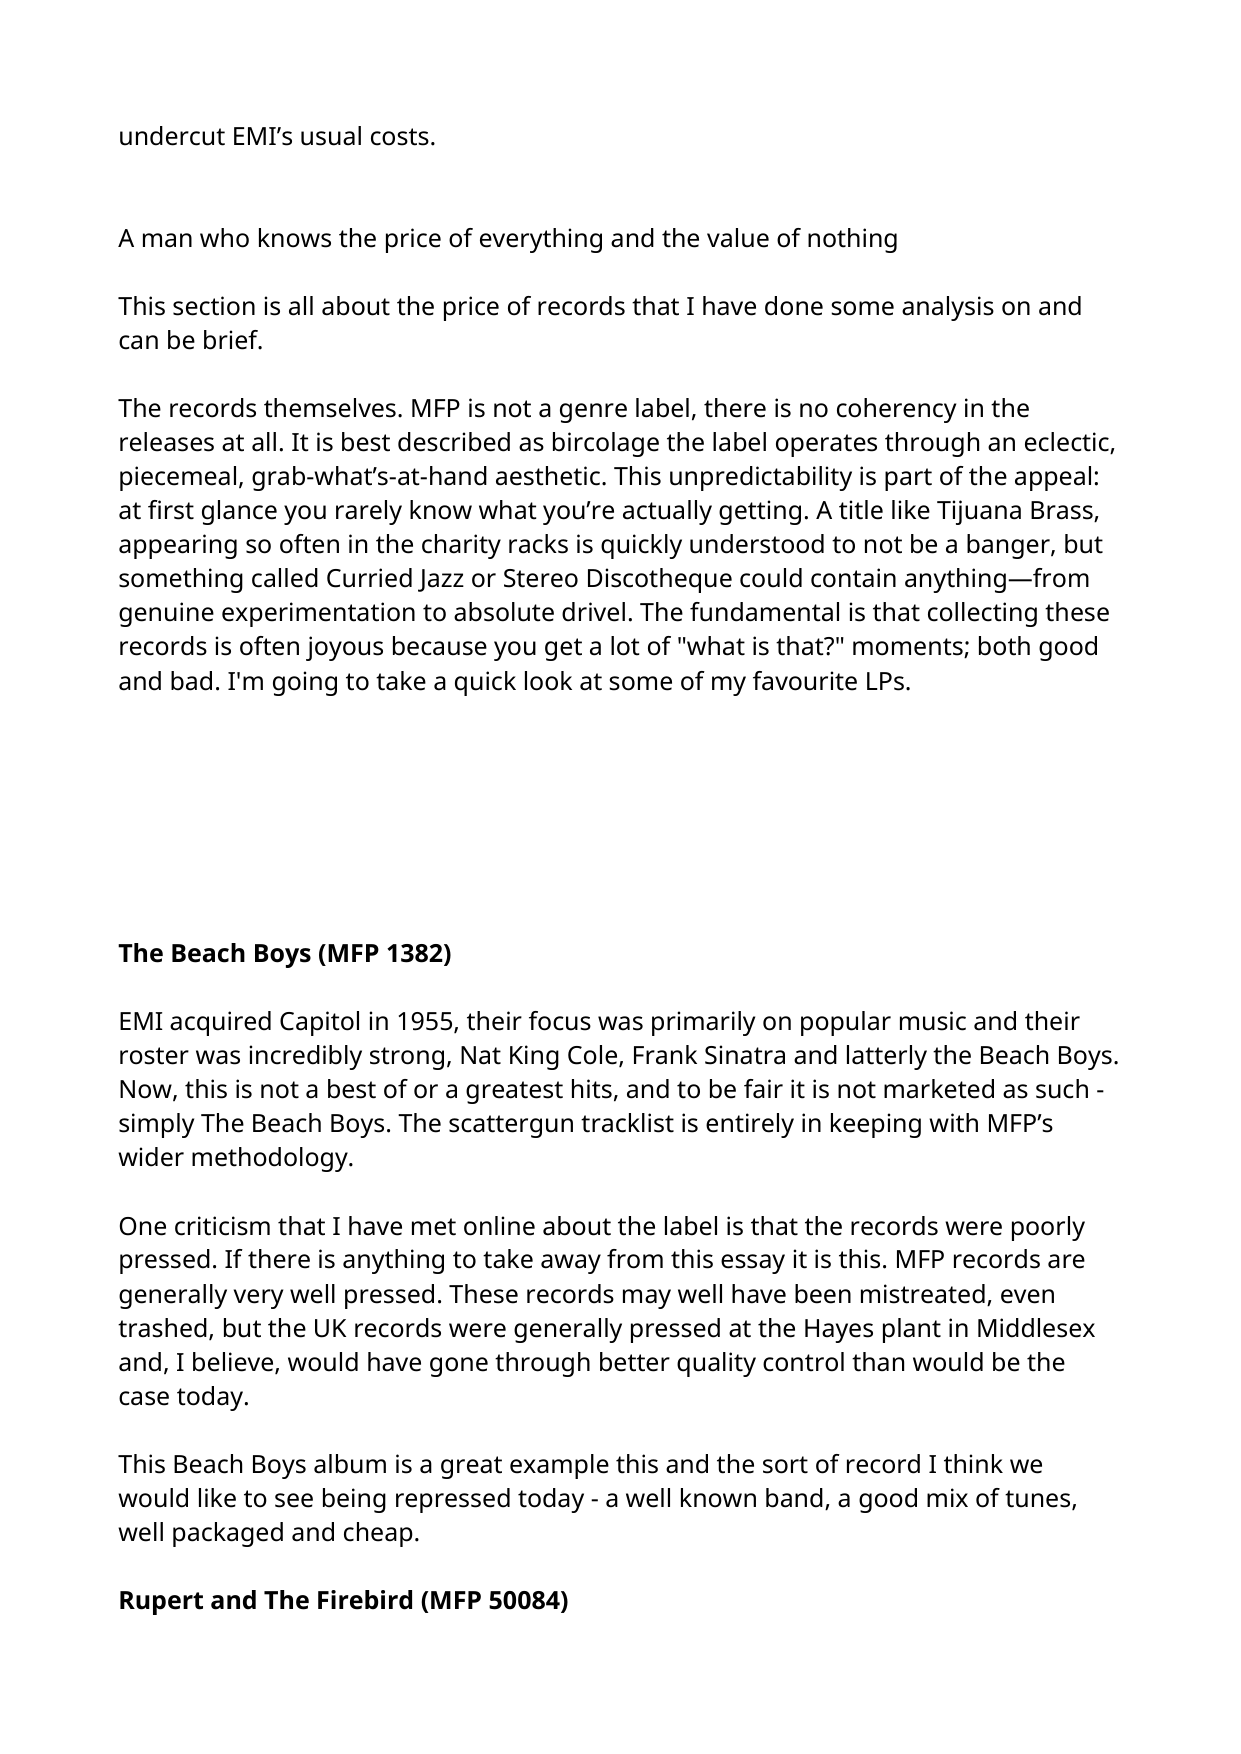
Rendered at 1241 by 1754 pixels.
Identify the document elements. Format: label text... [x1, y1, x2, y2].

text EMI acquired Capitol in 1955, their focus was primarily on popular music and their roster was incredibly strong, Nat King Cole, Frank Sinatra and latterly the Beach Boys. Now, this is not a best of or a greatest hits, and to be fair it is not marketed as such - simply The Beach Boys. The scattergun tracklist is entirely in keeping with MFP’s wider methodology. [118, 1004, 1122, 1174]
text Rupert and The Firebird (MFP 50084) [118, 1583, 1122, 1617]
text A man who knows the price of everything and the value of nothing [118, 220, 1122, 254]
text undercut EMI’s usual costs. [118, 118, 1122, 152]
text This section is all about the price of records that I have done some analysis on and can be brief. [118, 288, 1122, 357]
text The records themselves. MFP is not a genre label, there is no coherency in the releases at all. It is best described as bircolage the label operates through an eclectic, piecemeal, grab-what’s-at-hand aesthetic. This unpredictability is part of the appeal: at first glance you rarely know what you’re actually getting. A title like Tijuana Brass, appearing so often in the charity racks is quickly understood to not be a banger, but something called Curried Jazz or Stereo Discotheque could contain anything—from genuine experimentation to absolute drivel. The fundamental is that collecting these records is often joyous because you get a lot of "what is that?" moments; both good and bad. I'm going to take a quick look at some of my favourite LPs. [118, 391, 1122, 697]
text The Beach Boys (MFP 1382) [118, 936, 1122, 970]
text This Beach Boys album is a great example this and the sort of record I think we would like to see being repressed today - a well known band, a good mix of tunes, well packaged and cheap. [118, 1447, 1122, 1549]
text One criticism that I have met online about the label is that the records were poorly pressed. If there is anything to take away from this essay it is this. MFP records are generally very well pressed. These records may well have been mistreated, even trashed, but the UK records were generally pressed at the Hayes plant in Middlesex and, I believe, would have gone through better quality control than would be the case today. [118, 1208, 1122, 1412]
